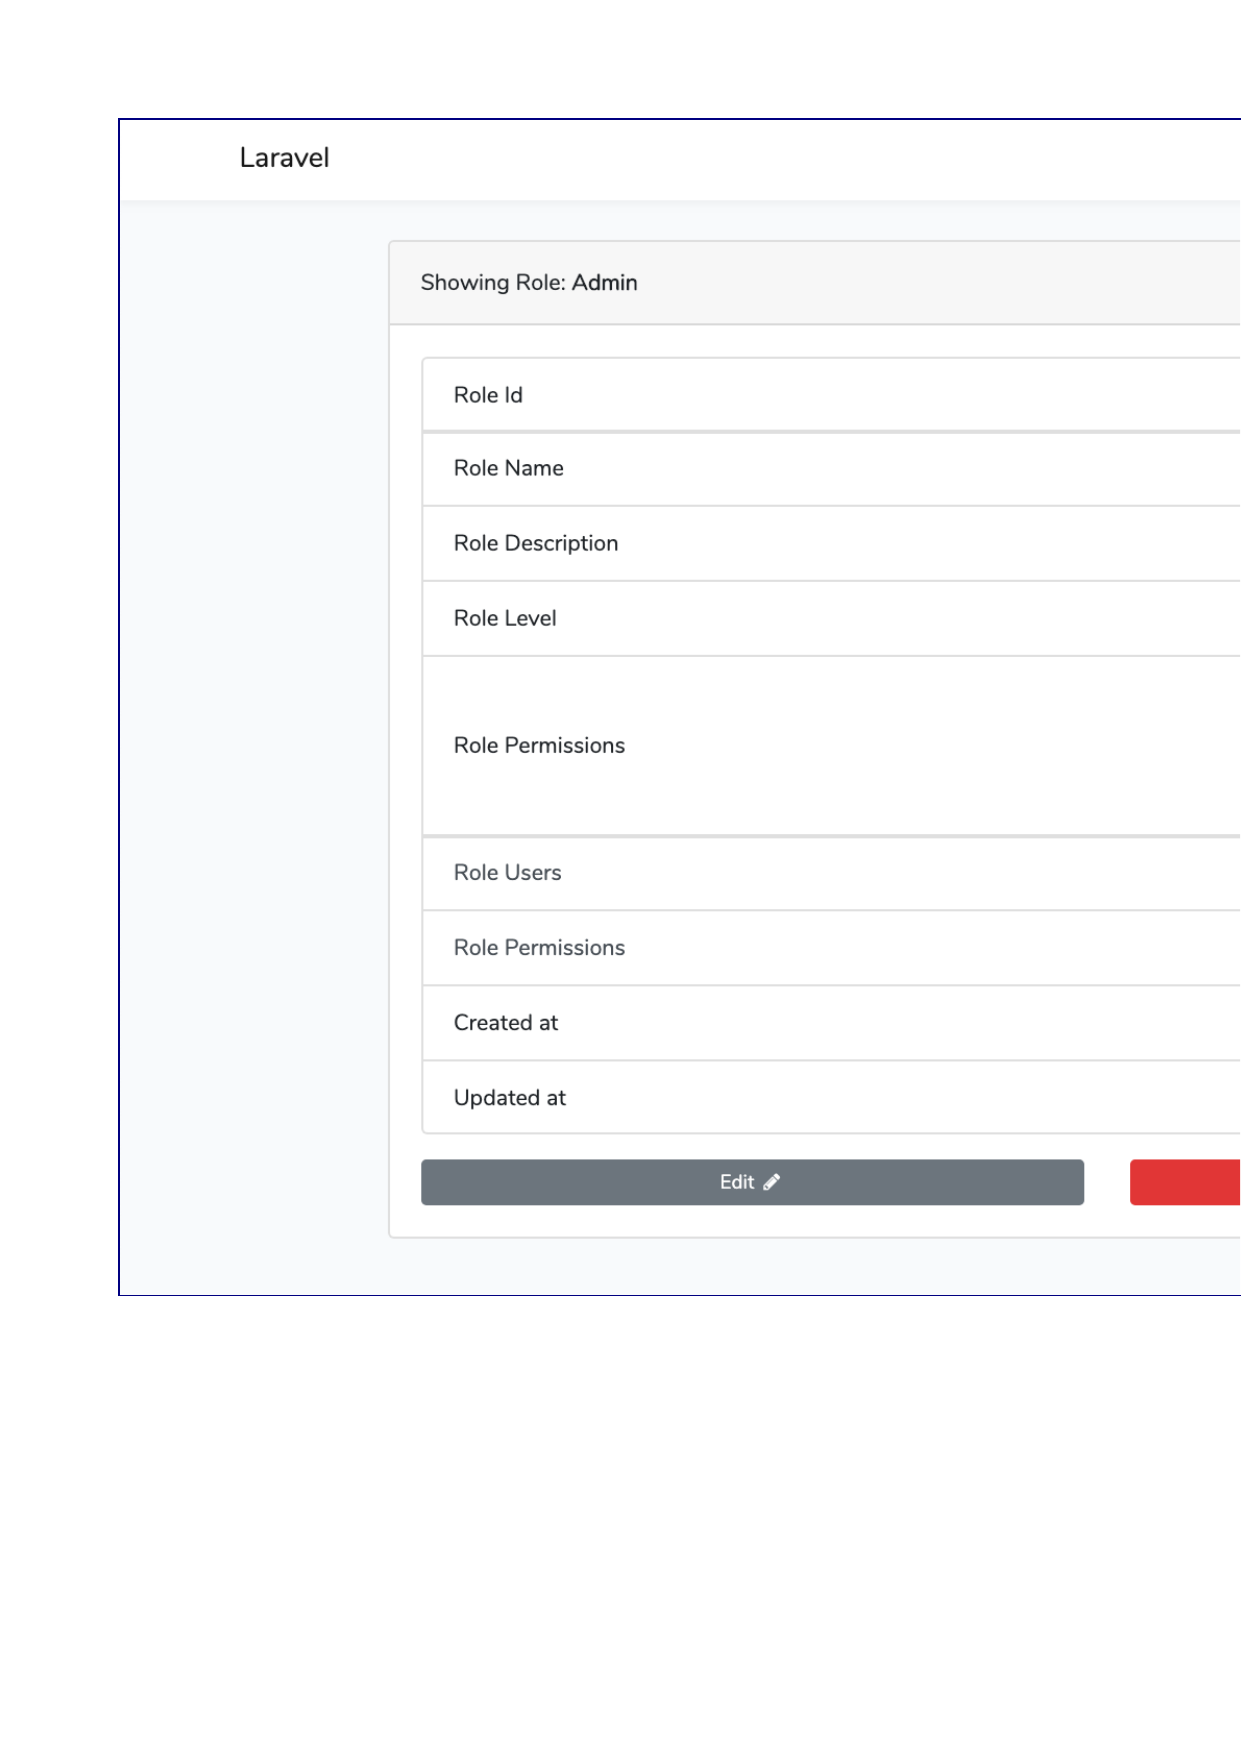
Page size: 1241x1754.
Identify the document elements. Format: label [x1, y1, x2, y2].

picture [120, 120, 1241, 1295]
